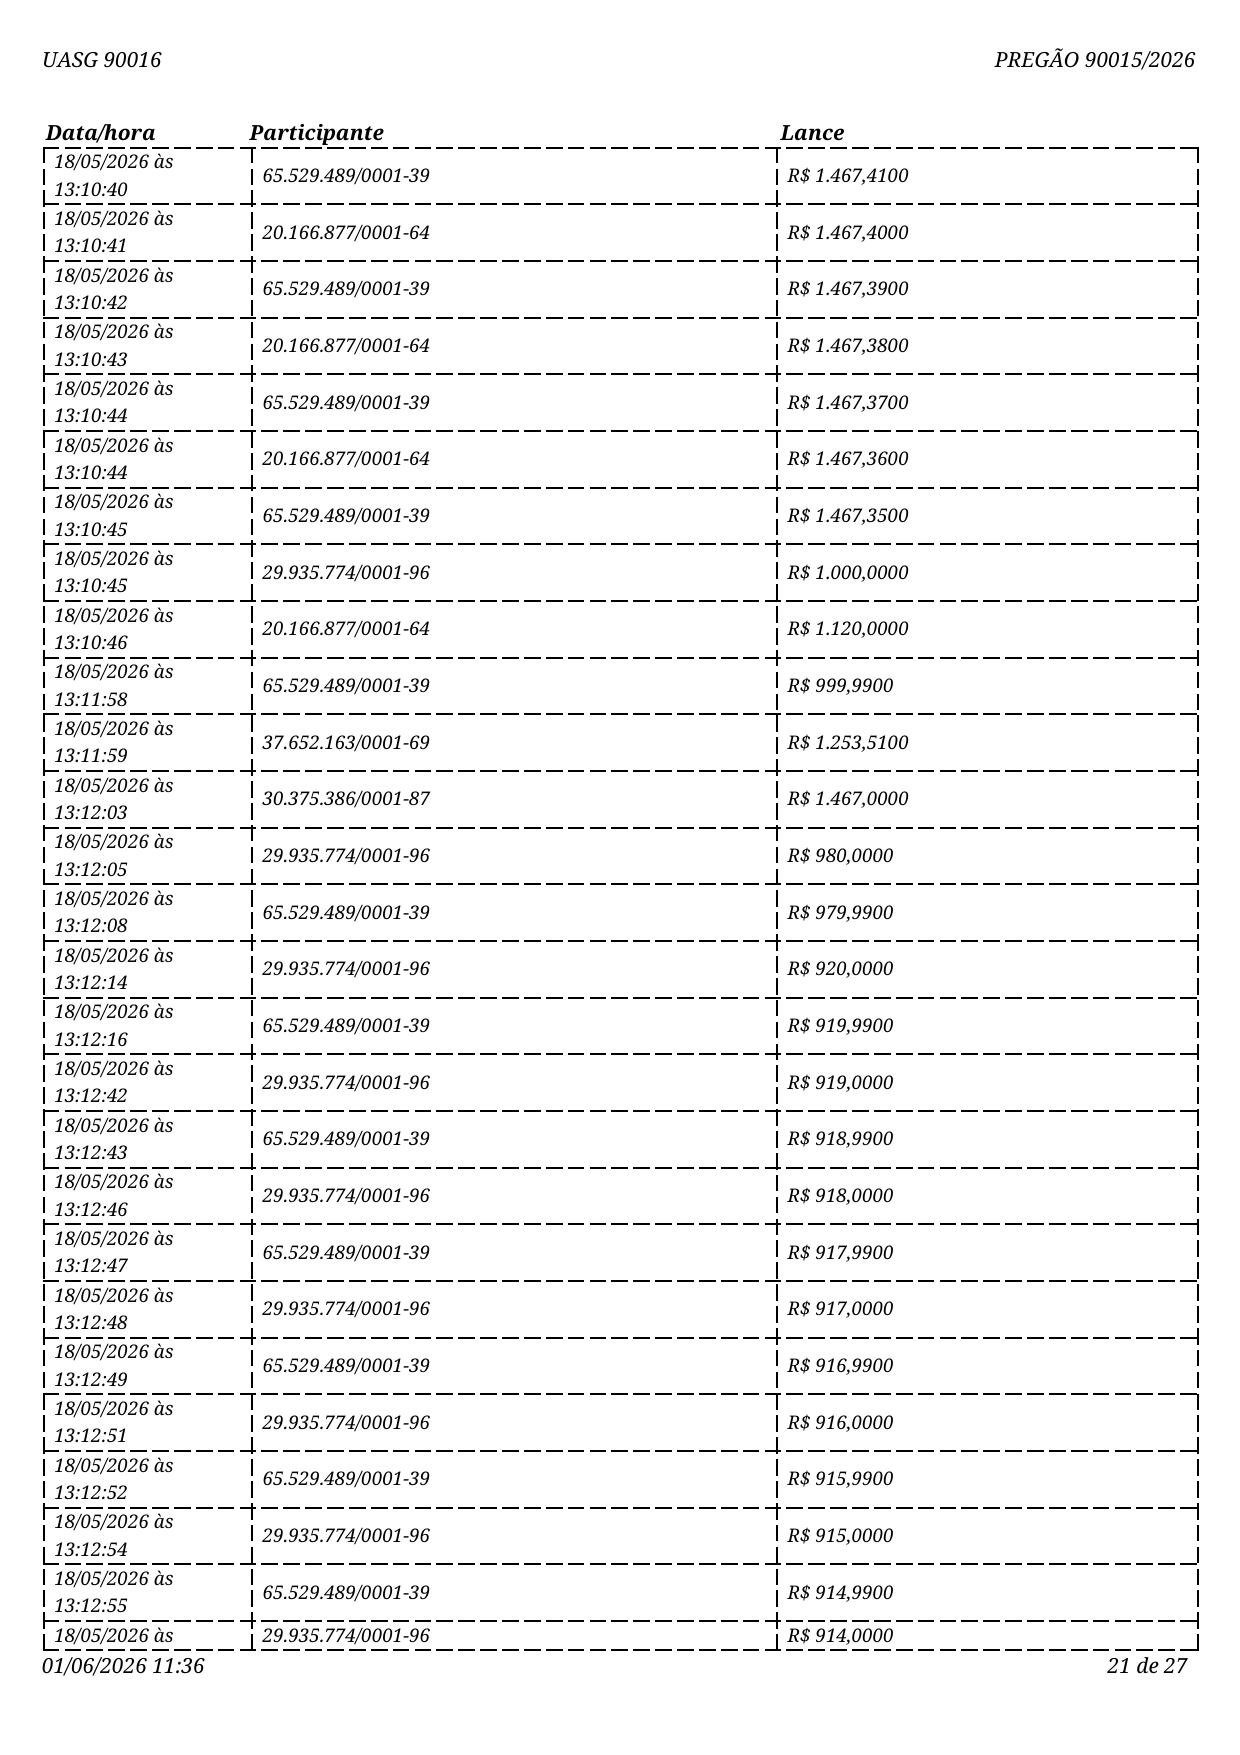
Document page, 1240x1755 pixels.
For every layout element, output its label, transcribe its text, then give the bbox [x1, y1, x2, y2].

table_cell 18/05/2026 às 13:12:54 [44, 1507, 252, 1563]
table_cell R$ 917,0000 [777, 1280, 1198, 1337]
table_cell 18/05/2026 às 13:10:40 [44, 147, 252, 203]
table_cell R$ 1.467,3800 [777, 317, 1198, 373]
table_cell 37.652.163/0001-69 [252, 713, 777, 770]
table_cell 29.935.774/0001-96 [252, 827, 777, 883]
table_cell R$ 1.120,0000 [777, 600, 1198, 657]
table_cell 18/05/2026 às 13:12:47 [44, 1223, 252, 1280]
table_cell 18/05/2026 às 13:10:41 [44, 203, 252, 260]
table_cell 18/05/2026 às 13:12:55 [44, 1563, 252, 1620]
table_cell 18/05/2026 às 13:12:49 [44, 1337, 252, 1393]
table_cell 65.529.489/0001-39 [252, 487, 777, 543]
table_cell R$ 915,0000 [777, 1507, 1198, 1563]
table_cell 18/05/2026 às 13:12:51 [44, 1393, 252, 1450]
table_cell R$ 1.253,5100 [777, 713, 1198, 770]
table_cell R$ 919,0000 [777, 1053, 1198, 1110]
table_cell R$ 979,9900 [777, 883, 1198, 940]
table_cell 18/05/2026 às 13:12:42 [44, 1053, 252, 1110]
table_cell 30.375.386/0001-87 [252, 770, 777, 827]
table_cell 65.529.489/0001-39 [252, 147, 777, 203]
table_cell 18/05/2026 às 13:12:16 [44, 997, 252, 1053]
table_cell 20.166.877/0001-64 [252, 600, 777, 657]
table_cell R$ 1.467,3600 [777, 430, 1198, 487]
table_cell 29.935.774/0001-96 [252, 1393, 777, 1450]
table_cell R$ 1.467,4100 [777, 147, 1198, 203]
table_cell R$ 1.000,0000 [777, 543, 1198, 600]
table_cell 18/05/2026 às 13:12:52 [44, 1450, 252, 1507]
table_cell 18/05/2026 às 13:10:45 [44, 543, 252, 600]
table_cell 18/05/2026 às [44, 1620, 252, 1649]
table_cell R$ 916,9900 [777, 1337, 1198, 1393]
table_cell R$ 980,0000 [777, 827, 1198, 883]
table_cell 65.529.489/0001-39 [252, 1563, 777, 1620]
table_cell R$ 999,9900 [777, 657, 1198, 713]
table_cell R$ 1.467,0000 [777, 770, 1198, 827]
table_cell 18/05/2026 às 13:10:46 [44, 600, 252, 657]
table_cell 18/05/2026 às 13:11:59 [44, 713, 252, 770]
table_cell R$ 1.467,3700 [777, 373, 1198, 430]
table_cell 20.166.877/0001-64 [252, 203, 777, 260]
table_cell 29.935.774/0001-96 [252, 1167, 777, 1223]
table_cell 20.166.877/0001-64 [252, 317, 777, 373]
table_cell 18/05/2026 às 13:12:05 [44, 827, 252, 883]
table_cell R$ 1.467,3900 [777, 260, 1198, 317]
table_cell 29.935.774/0001-96 [252, 1620, 777, 1649]
table_cell 18/05/2026 às 13:12:48 [44, 1280, 252, 1337]
table_cell 29.935.774/0001-96 [252, 1280, 777, 1337]
table_cell R$ 914,0000 [777, 1620, 1198, 1649]
table_cell 65.529.489/0001-39 [252, 883, 777, 940]
table_cell 18/05/2026 às 13:10:43 [44, 317, 252, 373]
table_cell R$ 914,9900 [777, 1563, 1198, 1620]
table_cell 29.935.774/0001-96 [252, 940, 777, 997]
table_cell R$ 1.467,3500 [777, 487, 1198, 543]
table_cell 65.529.489/0001-39 [252, 1110, 777, 1167]
table_cell 18/05/2026 às 13:11:58 [44, 657, 252, 713]
table_cell 29.935.774/0001-96 [252, 1507, 777, 1563]
table_cell 18/05/2026 às 13:12:03 [44, 770, 252, 827]
table_cell R$ 919,9900 [777, 997, 1198, 1053]
table_cell 18/05/2026 às 13:12:43 [44, 1110, 252, 1167]
table_cell 65.529.489/0001-39 [252, 997, 777, 1053]
table_cell 18/05/2026 às 13:10:45 [44, 487, 252, 543]
table_cell 65.529.489/0001-39 [252, 1223, 777, 1280]
table_cell 65.529.489/0001-39 [252, 260, 777, 317]
table_cell 65.529.489/0001-39 [252, 373, 777, 430]
table_cell R$ 920,0000 [777, 940, 1198, 997]
table_cell R$ 915,9900 [777, 1450, 1198, 1507]
table_cell 18/05/2026 às 13:12:46 [44, 1167, 252, 1223]
table_cell 18/05/2026 às 13:10:44 [44, 430, 252, 487]
table_cell 18/05/2026 às 13:10:42 [44, 260, 252, 317]
table_cell 18/05/2026 às 13:10:44 [44, 373, 252, 430]
table_cell 65.529.489/0001-39 [252, 1337, 777, 1393]
table_cell 65.529.489/0001-39 [252, 1450, 777, 1507]
table_cell R$ 916,0000 [777, 1393, 1198, 1450]
table_cell 65.529.489/0001-39 [252, 657, 777, 713]
table_cell R$ 918,9900 [777, 1110, 1198, 1167]
table_cell 18/05/2026 às 13:12:14 [44, 940, 252, 997]
table_cell R$ 1.467,4000 [777, 203, 1198, 260]
table_cell R$ 917,9900 [777, 1223, 1198, 1280]
table_cell R$ 918,0000 [777, 1167, 1198, 1223]
table_cell 20.166.877/0001-64 [252, 430, 777, 487]
table_cell 29.935.774/0001-96 [252, 1053, 777, 1110]
table_cell 18/05/2026 às 13:12:08 [44, 883, 252, 940]
table_cell 29.935.774/0001-96 [252, 543, 777, 600]
